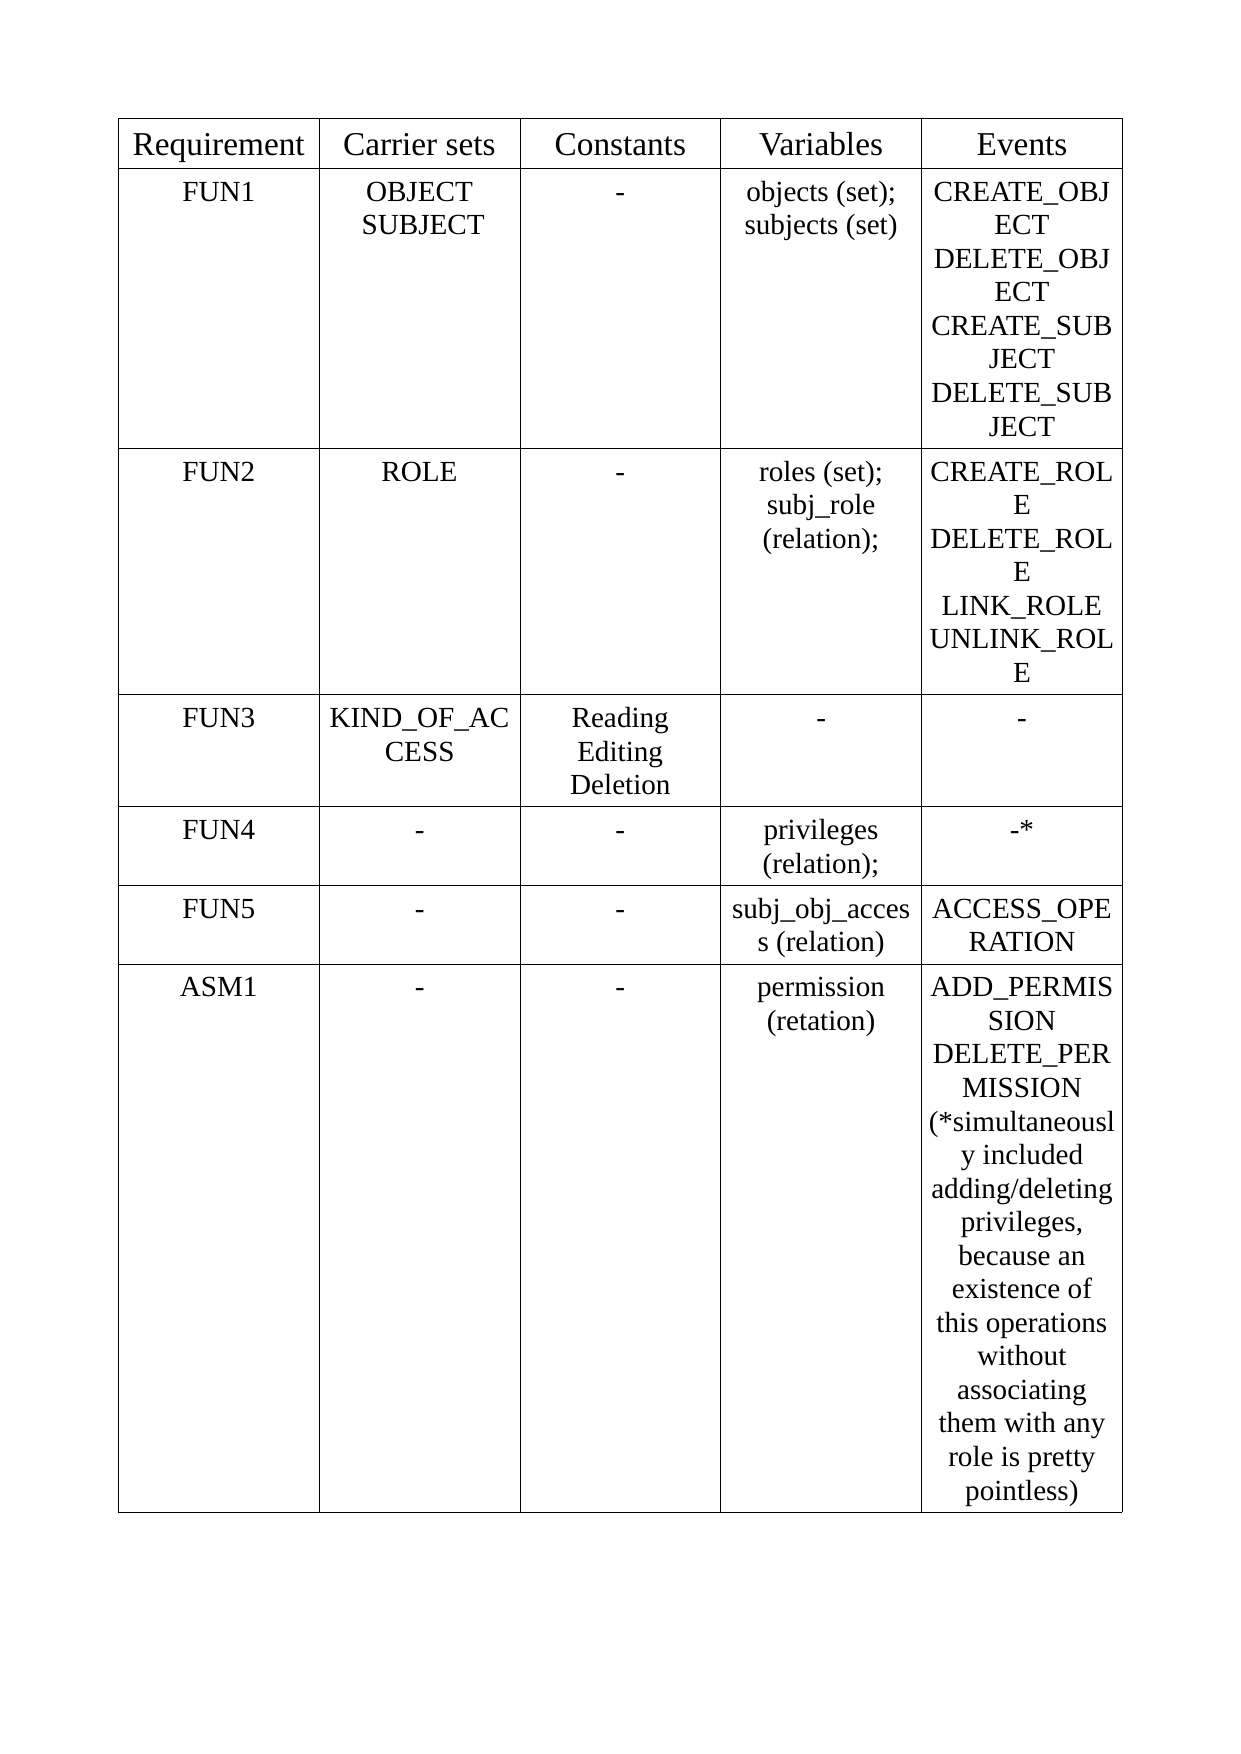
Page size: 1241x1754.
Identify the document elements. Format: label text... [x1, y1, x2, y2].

table_cell - [922, 695, 1122, 806]
table_cell KIND_OF_ACCESS [320, 695, 520, 806]
table_cell ASM1 [119, 965, 319, 1512]
table_cell CREATE_ROLE DELETE_ROLE LINK_ROLE UNLINK_ROLE [922, 449, 1122, 694]
table_cell - [721, 695, 921, 806]
table_cell - [320, 886, 520, 964]
table_cell permission (retation) [721, 965, 921, 1512]
table_cell FUN5 [119, 886, 319, 964]
table_cell - [521, 965, 720, 1512]
table_cell FUN1 [119, 169, 319, 448]
table_cell FUN2 [119, 449, 319, 694]
table_cell OBJECT SUBJECT [320, 169, 520, 448]
table_cell CREATE_OBJECT DELETE_OBJECT CREATE_SUBJECT DELETE_SUBJECT [922, 169, 1122, 448]
table_cell FUN3 [119, 695, 319, 806]
table_cell ACCESS_OPERATION [922, 886, 1122, 964]
table_cell objects (set); subjects (set) [721, 169, 921, 448]
table_cell subj_obj_access (relation) [721, 886, 921, 964]
table_header Requirement [119, 119, 319, 168]
table_cell Reading Editing Deletion [521, 695, 720, 806]
table_cell privileges (relation); [721, 807, 921, 885]
table_cell - [320, 807, 520, 885]
table_cell - [521, 169, 720, 448]
table_cell FUN4 [119, 807, 319, 885]
table_header Variables [721, 119, 921, 168]
table_cell - [521, 807, 720, 885]
table_cell roles (set); subj_role (relation); [721, 449, 921, 694]
table_header Carrier sets [320, 119, 520, 168]
table_cell - [320, 965, 520, 1512]
table_cell - [521, 886, 720, 964]
table_header Constants [521, 119, 720, 168]
table_cell -* [922, 807, 1122, 885]
table_cell - [521, 449, 720, 694]
table_cell ADD_PERMISSION DELETE_PERMISSION (*simultaneously included adding/deleting privileges, because an existence of this operations without associating them with any role is pretty pointless) [922, 965, 1122, 1512]
table_header Events [922, 119, 1122, 168]
table_cell ROLE [320, 449, 520, 694]
